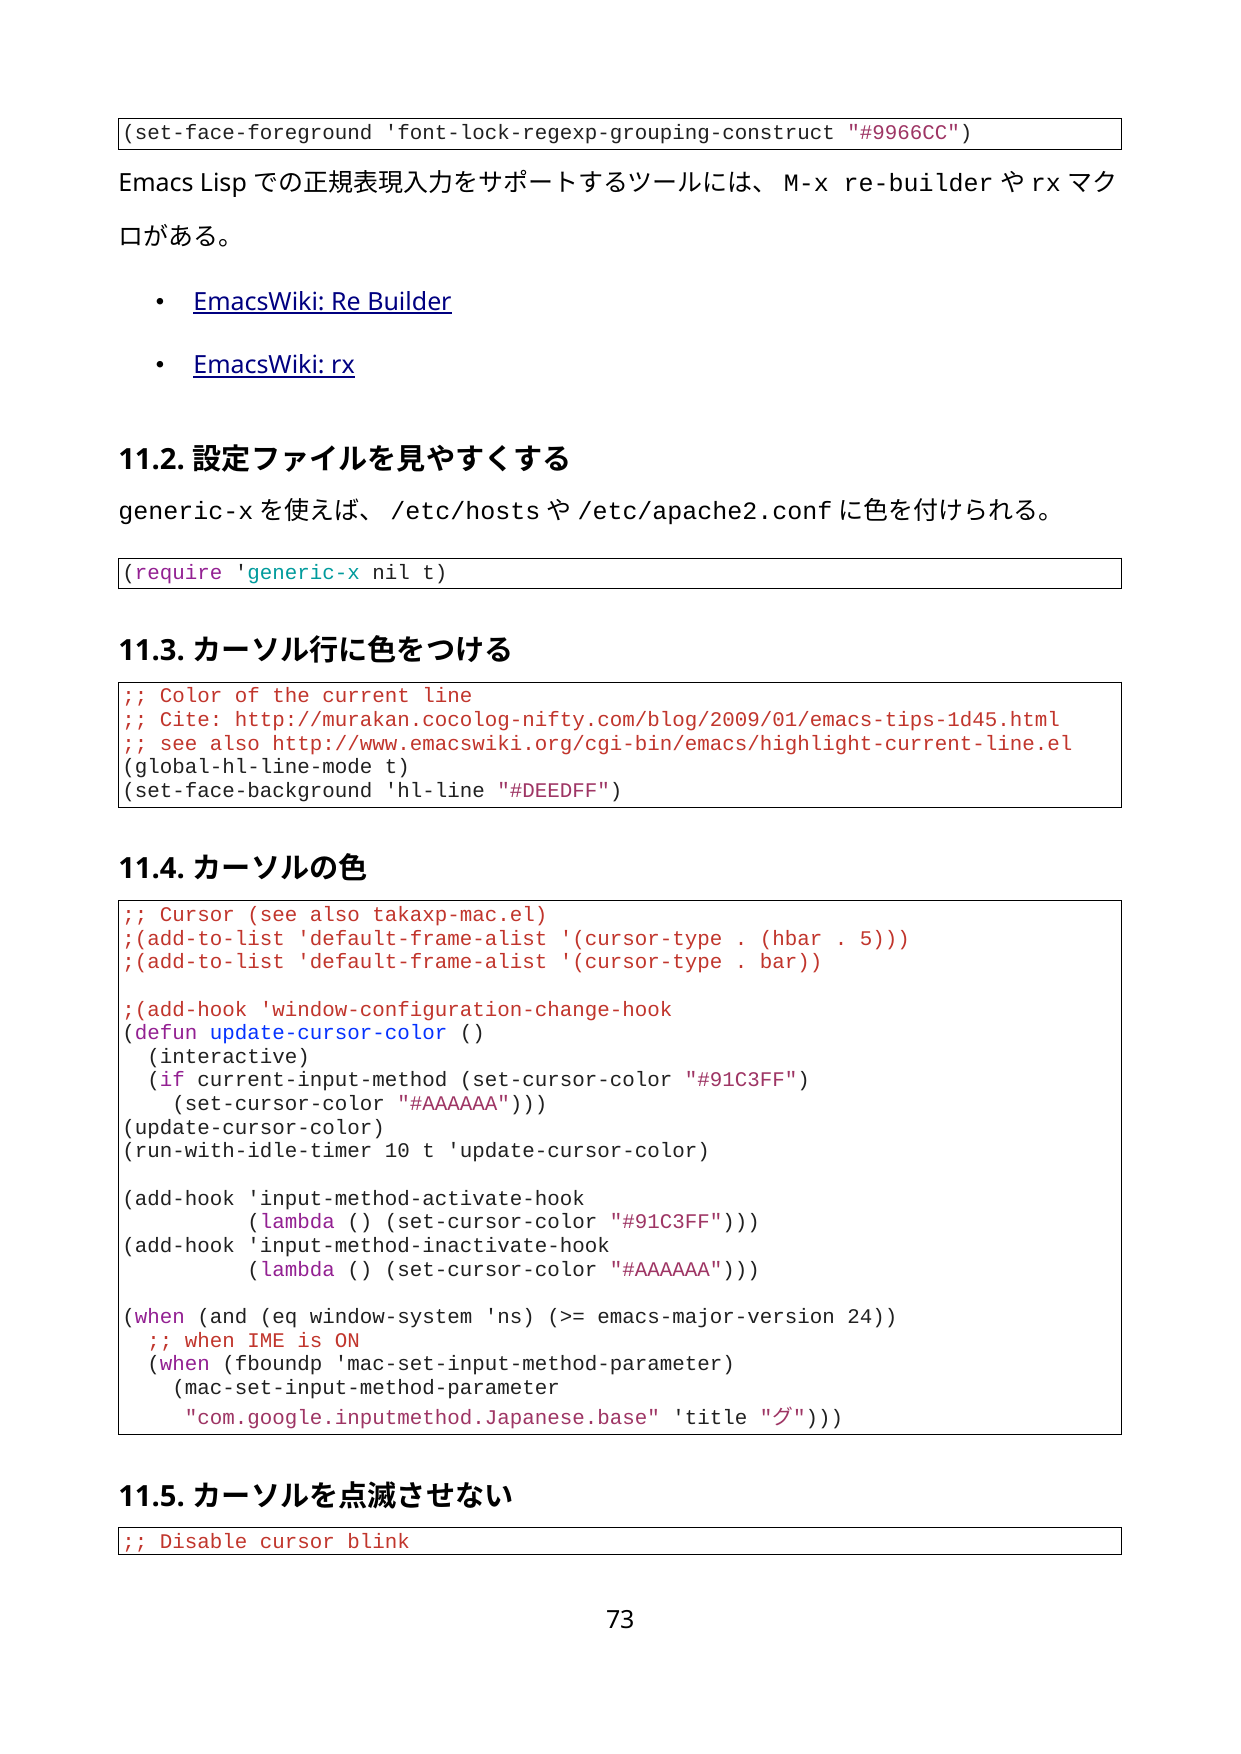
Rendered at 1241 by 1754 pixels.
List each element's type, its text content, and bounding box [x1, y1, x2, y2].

text (lambda () (set-cursor-color "#AAAAAA"))) [119, 1255, 1121, 1278]
text (update-cursor-color) [119, 1113, 1121, 1136]
text (set-face-foreground 'font-lock-regexp-grouping-construct "#9966CC") [119, 119, 1121, 149]
text (interactive) [119, 1042, 1121, 1066]
text (set-face-background 'hl-line "#DEEDFF") [119, 776, 1121, 807]
text (add-hook 'input-method-activate-hook [119, 1184, 1121, 1207]
text ;(add-to-list 'default-frame-alist '(cursor-type . (hbar . 5))) [119, 924, 1121, 947]
text ;; Cite: http://murakan.cocolog-nifty.com/blog/2009/01/emacs-tips-1d45.html [119, 705, 1121, 729]
subtitle カーソルの色 [118, 845, 1122, 887]
subtitle カーソルを点滅させない [118, 1472, 1122, 1515]
list EmacsWiki: rx [156, 347, 1122, 381]
text (global-hl-line-mode t) [119, 752, 1121, 776]
text ;; see also http://www.emacswiki.org/cgi-bin/emacs/highlight-current-line.el [119, 729, 1121, 752]
subtitle カーソル行に色をつける [118, 627, 1122, 669]
text (when (and (eq window-system 'ns) (>= emacs-major-version 24)) [119, 1302, 1121, 1326]
text ;; when IME is ON [119, 1326, 1121, 1349]
text ;(add-hook 'window-configuration-change-hook [119, 994, 1121, 1018]
text ;(add-to-list 'default-frame-alist '(cursor-type . bar)) [119, 947, 1121, 971]
list EmacsWiki: Re Builder [156, 283, 1122, 318]
text Emacs Lisp での正規表現入力をサポートするツールには、 M-x re-builder や rx マクロがある。 [118, 162, 1122, 253]
text (require 'generic-x nil t) [119, 559, 1121, 588]
text ;; Color of the current line [119, 683, 1121, 705]
text ;; Cursor (see also takaxp-mac.el) [119, 901, 1121, 924]
text ;; Disable cursor blink [119, 1528, 1121, 1554]
text (when (fboundp 'mac-set-input-method-parameter) [119, 1349, 1121, 1373]
subtitle 設定ファイルを見やすくする [118, 436, 1122, 478]
text (add-hook 'input-method-inactivate-hook [119, 1231, 1121, 1255]
text (run-with-idle-timer 10 t 'update-cursor-color) [119, 1136, 1121, 1160]
text generic-x を使えば、 /etc/hosts や /etc/apache2.conf に色を付けられる。 [118, 491, 1122, 527]
text (set-cursor-color "#AAAAAA"))) [119, 1089, 1121, 1113]
text (mac-set-input-method-parameter [119, 1373, 1121, 1397]
text (defun update-cursor-color () [119, 1018, 1121, 1042]
text (lambda () (set-cursor-color "#91C3FF"))) [119, 1207, 1121, 1231]
text (if current-input-method (set-cursor-color "#91C3FF") [119, 1066, 1121, 1089]
text "com.google.inputmethod.Japanese.base" 'title "グ"))) [119, 1397, 1121, 1434]
